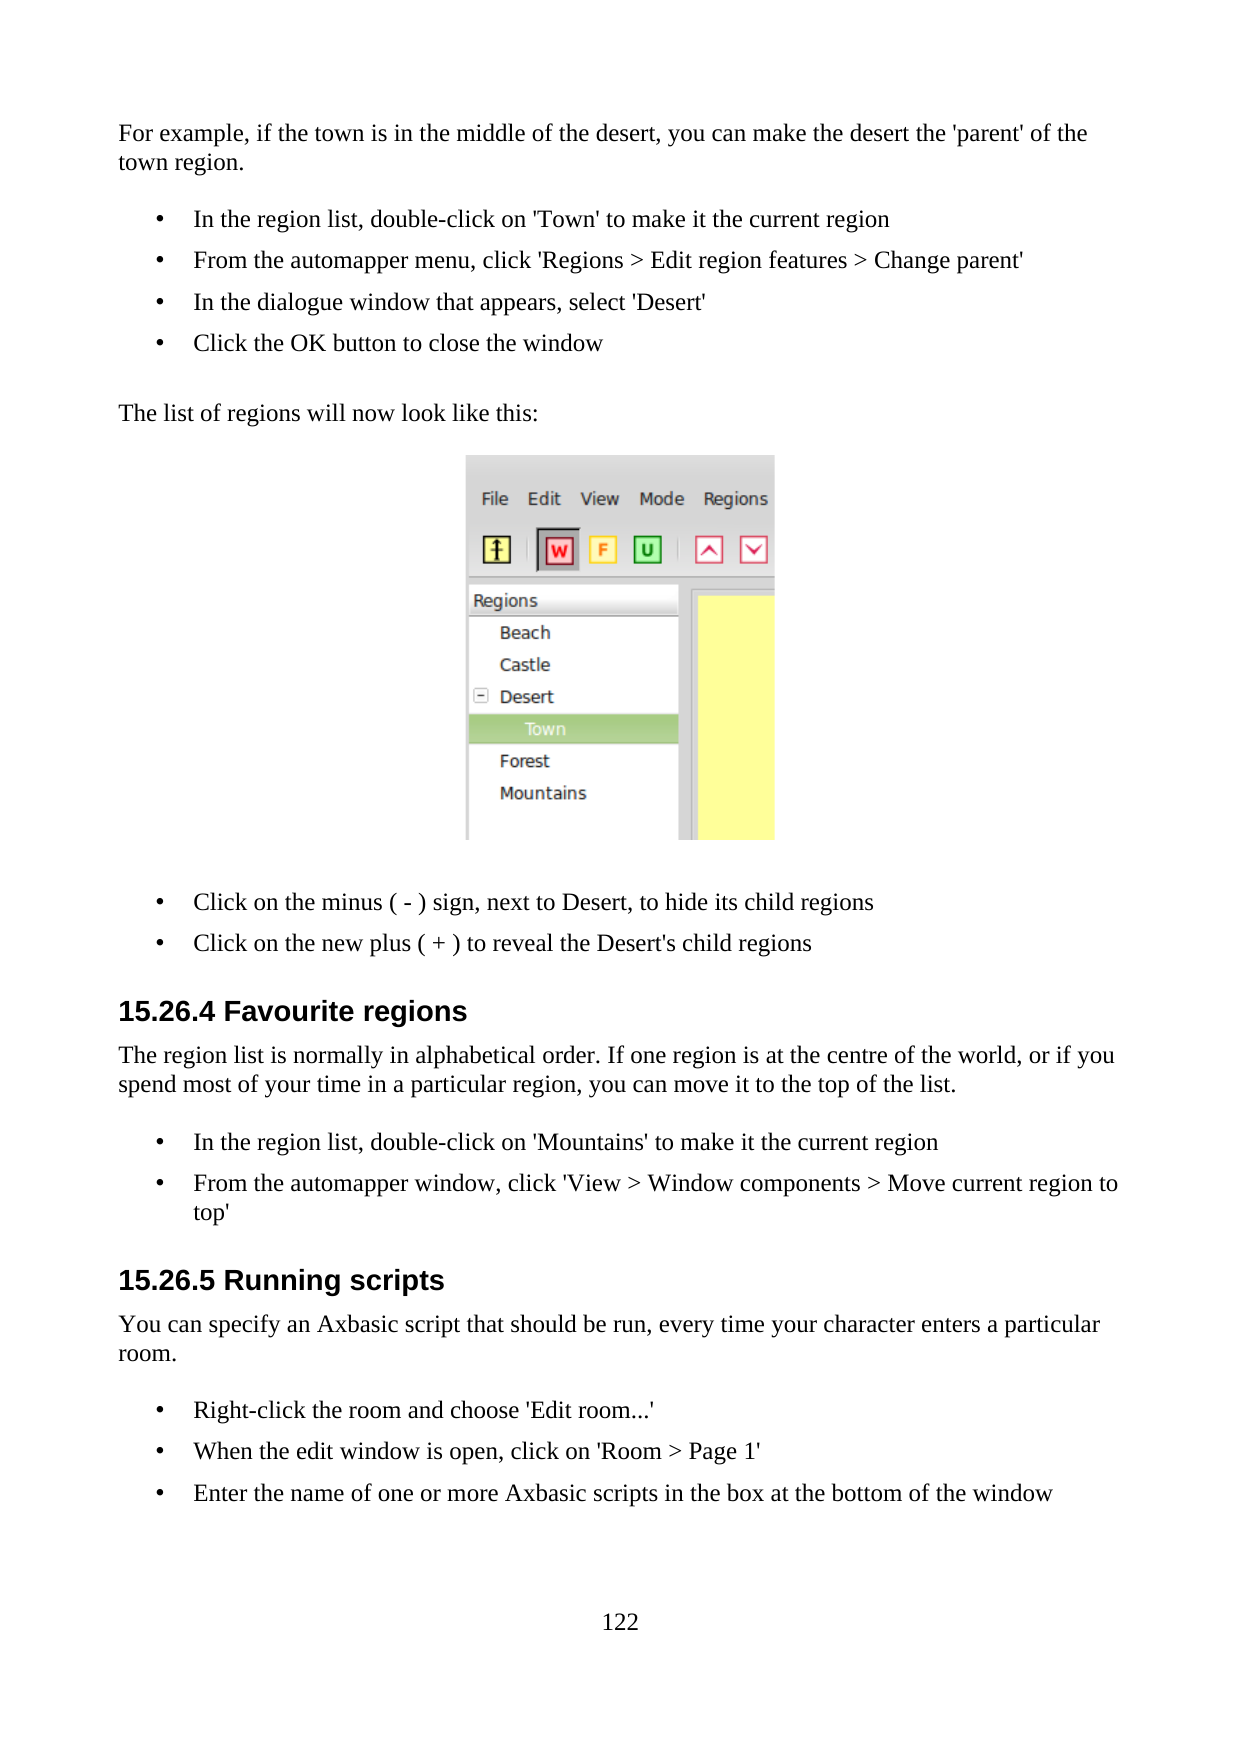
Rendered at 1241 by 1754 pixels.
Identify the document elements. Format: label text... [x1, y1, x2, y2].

list Right-click the room and choose 'Edit room...' [156, 1395, 1122, 1424]
list Click on the minus ( - ) sign, next to Desert, to hide its child regions [156, 887, 1122, 916]
text The region list is normally in alphabetical order. If one region is at the centre of the world, or if you spend most of your time in a particular region, you can move it to the top of the list. [118, 1040, 1122, 1098]
subtitle 15.26.4 Favourite regions [118, 994, 1122, 1028]
list Click on the new plus ( + ) to reveal the Desert's child regions [156, 928, 1122, 957]
list In the region list, double-click on 'Mountains' to make it the current region [156, 1127, 1122, 1155]
text The list of regions will now look like this: [118, 398, 1122, 427]
list When the edit window is open, click on 'Room > Page 1' [156, 1436, 1122, 1465]
text For example, if the town is in the middle of the desert, you can make the desert the 'parent' of the town region. [118, 118, 1122, 176]
list Enter the name of one or more Axbasic scripts in the box at the bottom of the window [156, 1478, 1122, 1506]
picture [465, 455, 775, 840]
list From the automapper window, click 'View > Window components > Move current region to top' [156, 1168, 1122, 1225]
subtitle 15.26.5 Running scripts [118, 1263, 1122, 1296]
list From the automapper menu, click 'Regions > Edit region features > Change parent' [156, 246, 1122, 274]
list Click the OK button to close the window [156, 328, 1122, 357]
list In the dialogue window that appears, select 'Desert' [156, 287, 1122, 316]
list In the region list, double-click on 'Town' to make it the current region [156, 204, 1122, 233]
text You can specify an Axbasic script that should be run, every time your character enters a particular room. [118, 1309, 1122, 1366]
